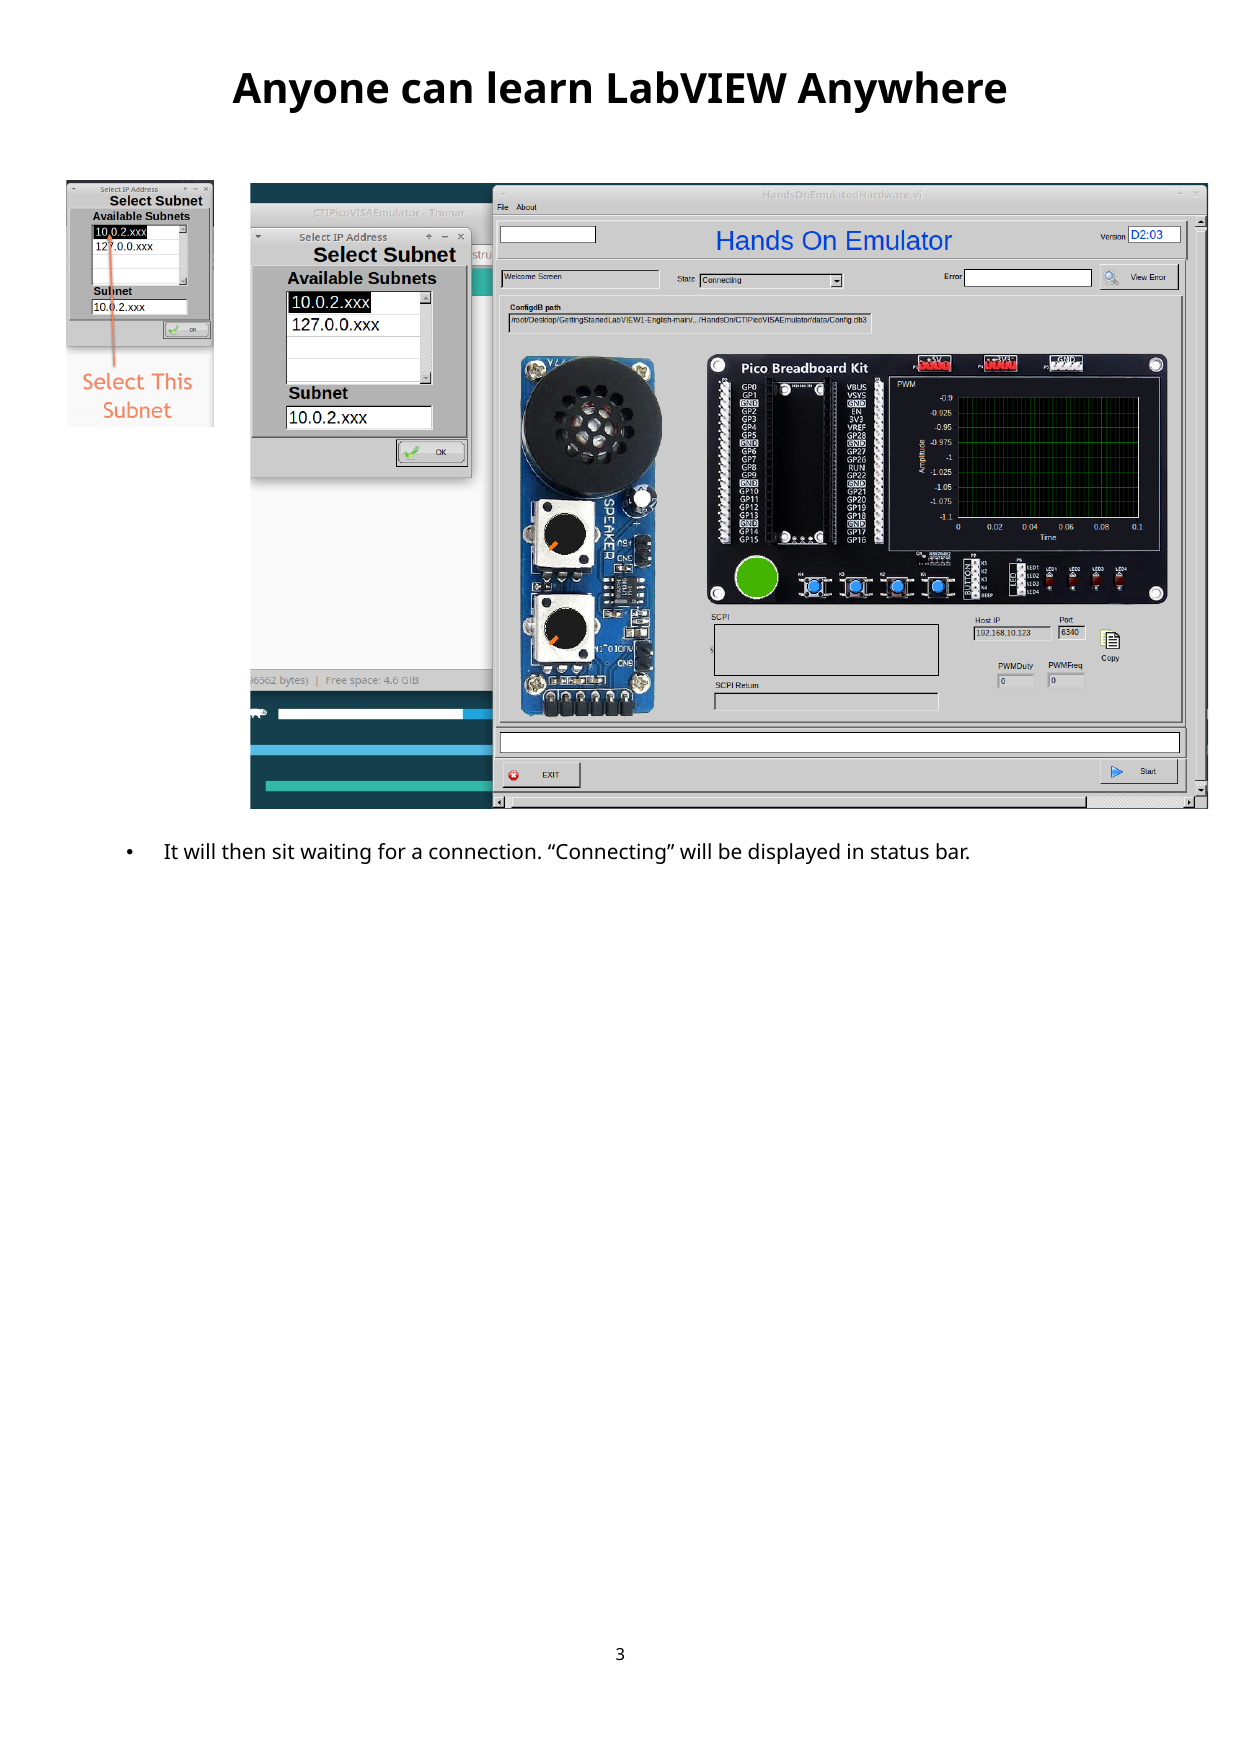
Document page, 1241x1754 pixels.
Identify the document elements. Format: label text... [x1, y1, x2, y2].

list It will then sit waiting for a connection. “Connecting” will be displayed in status bar. [126, 837, 1152, 866]
picture [250, 183, 1209, 809]
